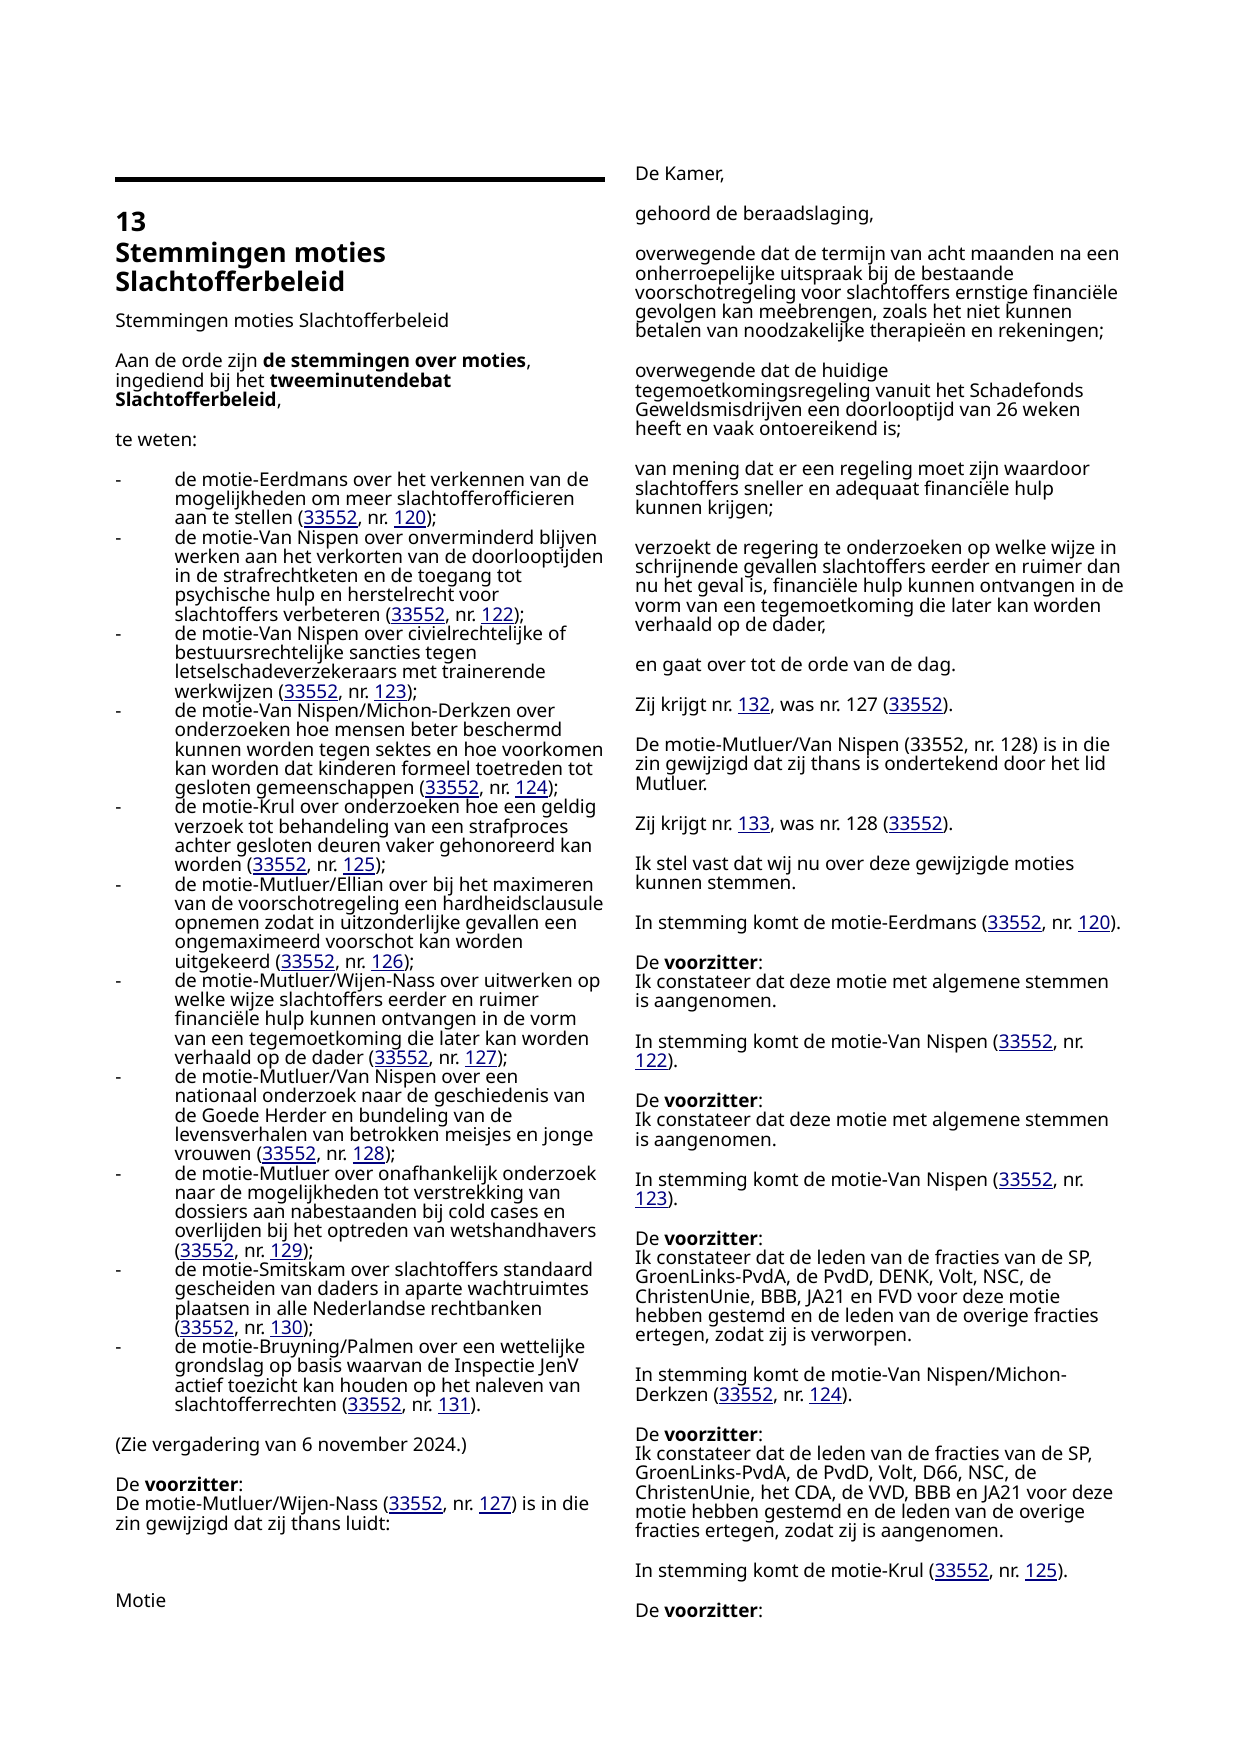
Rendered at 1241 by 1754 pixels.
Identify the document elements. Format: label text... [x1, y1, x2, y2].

list de motie-Mutluer/Ellian over bij het maximeren van de voorschotregeling een hardheidsclausule opnemen zodat in uitzonderlijke gevallen een ongemaximeerd voorschot kan worden uitgekeerd (33552, nr. 126); [115, 876, 605, 972]
list de motie-Krul over onderzoeken hoe een geldig verzoek tot behandeling van een strafproces achter gesloten deuren vaker gehonoreerd kan worden (33552, nr. 125); [115, 798, 605, 876]
text De Kamer, [635, 165, 1125, 184]
text Zij krijgt nr. 132, was nr. 127 (33552). [635, 696, 1125, 715]
text Ik stel vast dat wij nu over deze gewijzigde moties kunnen stemmen. [635, 854, 1125, 893]
text De voorzitter: [635, 954, 1125, 973]
text De voorzitter: [635, 1092, 1125, 1111]
text te weten: [115, 431, 605, 450]
text Ik constateer dat de leden van de fracties van de SP, GroenLinks-PvdA, de PvdD, Volt, D66, NSC, de ChristenUnie, het CDA, de VVD, BBB en JA21 voor deze motie hebben gestemd en de leden van de overige fracties ertegen, zodat zij is aangenomen. [635, 1445, 1125, 1541]
text en gaat over tot de orde van de dag. [635, 656, 1125, 675]
text In stemming komt de motie-Krul (33552, nr. 125). [635, 1562, 1125, 1582]
list de motie-Van Nispen over onverminderd blijven werken aan het verkorten van de doorlooptijden in de strafrechtketen en de toegang tot psychische hulp en herstelrecht voor slachtoffers verbeteren (33552, nr. 122); [115, 529, 605, 625]
text De voorzitter: [115, 1476, 605, 1495]
list de motie-Van Nispen/Michon-Derkzen over onderzoeken hoe mensen beter beschermd kunnen worden tegen sektes en hoe voorkomen kan worden dat kinderen formeel toetreden tot gesloten gemeenschappen (33552, nr. 124); [115, 702, 605, 798]
list de motie-Van Nispen over civielrechtelijke of bestuursrechtelijke sancties tegen letselschadeverzekeraars met trainerende werkwijzen (33552, nr. 123); [115, 625, 605, 702]
text In stemming komt de motie-Eerdmans (33552, nr. 120). [635, 914, 1125, 933]
text verzoekt de regering te onderzoeken op welke wijze in schrijnende gevallen slachtoffers eerder en ruimer dan nu het geval is, financiële hulp kunnen ontvangen in de vorm van een tegemoetkoming die later kan worden verhaald op de dader, [635, 539, 1125, 635]
text Aan de orde zijn de stemmingen over moties, ingediend bij het tweeminutendebat Slachtofferbeleid, [115, 352, 605, 410]
text Ik constateer dat de leden van de fracties van de SP, GroenLinks-PvdA, de PvdD, DENK, Volt, NSC, de ChristenUnie, BBB, JA21 en FVD voor deze motie hebben gestemd en de leden van de overige fracties ertegen, zodat zij is verworpen. [635, 1249, 1125, 1346]
text De voorzitter: [635, 1602, 1125, 1622]
text Stemmingen moties Slachtofferbeleid [115, 312, 605, 332]
text (Zie vergadering van 6 november 2024.) [115, 1436, 605, 1455]
text overwegende dat de huidige tegemoetkomingsregeling vanuit het Schadefonds Geweldsmisdrijven een doorlooptijd van 26 weken heeft en vaak ontoereikend is; [635, 362, 1125, 439]
text In stemming komt de motie-Van Nispen/Michon-Derkzen (33552, nr. 124). [635, 1366, 1125, 1405]
list de motie-Smitskam over slachtoffers standaard gescheiden van daders in aparte wachtruimtes plaatsen in alle Nederlandse rechtbanken (33552, nr. 130); [115, 1261, 605, 1338]
text De motie-Mutluer/Wijen-Nass (33552, nr. 127) is in die zin gewijzigd dat zij thans luidt: [115, 1495, 605, 1534]
list de motie-Mutluer over onafhankelijk onderzoek naar de mogelijkheden tot verstrekking van dossiers aan nabestaanden bij cold cases en overlijden bij het optreden van wetshandhavers (33552, nr. 129); [115, 1164, 605, 1261]
list de motie-Mutluer/Van Nispen over een nationaal onderzoek naar de geschiedenis van de Goede Herder en bundeling van de levensverhalen van betrokken meisjes en jonge vrouwen (33552, nr. 128); [115, 1068, 605, 1164]
text van mening dat er een regeling moet zijn waardoor slachtoffers sneller en adequaat financiële hulp kunnen krijgen; [635, 460, 1125, 518]
text In stemming komt de motie-Van Nispen (33552, nr. 122). [635, 1033, 1125, 1071]
text Ik constateer dat deze motie met algemene stemmen is aangenomen. [635, 973, 1125, 1012]
text De motie-Mutluer/Van Nispen (33552, nr. 128) is in die zin gewijzigd dat zij thans is ondertekend door het lid Mutluer. [635, 736, 1125, 794]
text De voorzitter: [635, 1426, 1125, 1445]
text De voorzitter: [635, 1230, 1125, 1249]
text Ik constateer dat deze motie met algemene stemmen is aangenomen. [635, 1111, 1125, 1150]
list de motie-Eerdmans over het verkennen van de mogelijkheden om meer slachtofferofficieren aan te stellen (33552, nr. 120); [115, 471, 605, 529]
text overwegende dat de termijn van acht maanden na een onherroepelijke uitspraak bij de bestaande voorschotregeling voor slachtoffers ernstige financiële gevolgen kan meebrengen, zoals het niet kunnen betalen van noodzakelijke therapieën en rekeningen; [635, 245, 1125, 342]
text In stemming komt de motie-Van Nispen (33552, nr. 123). [635, 1171, 1125, 1209]
list de motie-Mutluer/Wijen-Nass over uitwerken op welke wijze slachtoffers eerder en ruimer financiële hulp kunnen ontvangen in de vorm van een tegemoetkoming die later kan worden verhaald op de dader (33552, nr. 127); [115, 972, 605, 1068]
text 13 [115, 203, 605, 239]
text Stemmingen moties Slachtofferbeleid [115, 239, 605, 312]
text Motie [115, 1587, 605, 1613]
text Zij krijgt nr. 133, was nr. 128 (33552). [635, 814, 1125, 834]
list de motie-Bruyning/Palmen over een wettelijke grondslag op basis waarvan de Inspectie JenV actief toezicht kan houden op het naleven van slachtofferrechten (33552, nr. 131). [115, 1338, 605, 1415]
text gehoord de beraadslaging, [635, 205, 1125, 224]
